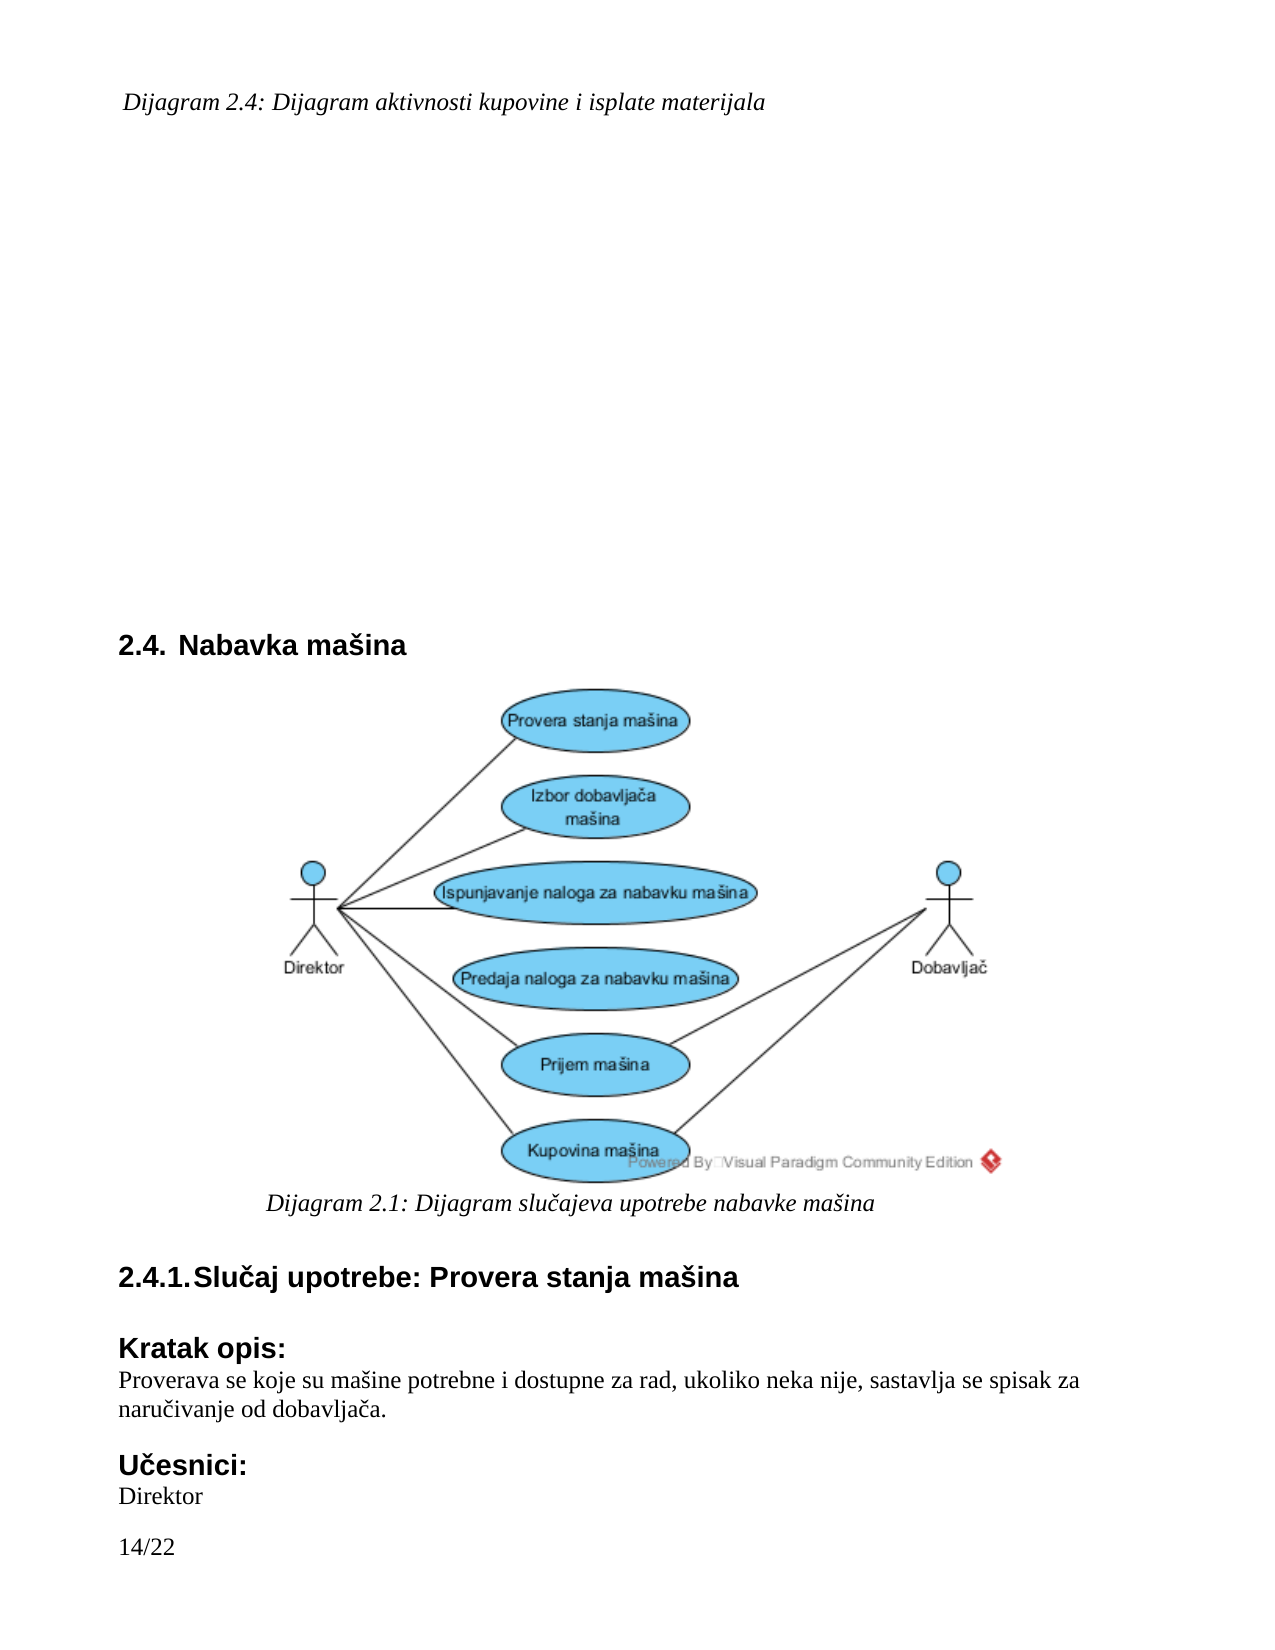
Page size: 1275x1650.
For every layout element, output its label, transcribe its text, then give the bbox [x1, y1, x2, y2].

subtitle Slučaj upotrebe: Provera stanja mašina [118, 1260, 1157, 1293]
text Proverava se koje su mašine potrebne i dostupne za rad, ukoliko neka nije, sastavlja se spisak za naručivanje od dobavljača. [118, 1365, 1157, 1422]
picture [265, 686, 1010, 1188]
text Direktor [118, 1481, 1157, 1510]
subtitle Kratak opis: [118, 1331, 1157, 1365]
subtitle Učesnici: [118, 1448, 1157, 1481]
text Dijagram 2.1: Dijagram slučajeva upotrebe nabavke mašina [266, 1188, 1009, 1216]
subtitle Nabavka mašina [118, 124, 1157, 661]
text Dijagram 2.4: Dijagram aktivnosti kupovine i isplate materijala [123, 87, 1152, 116]
